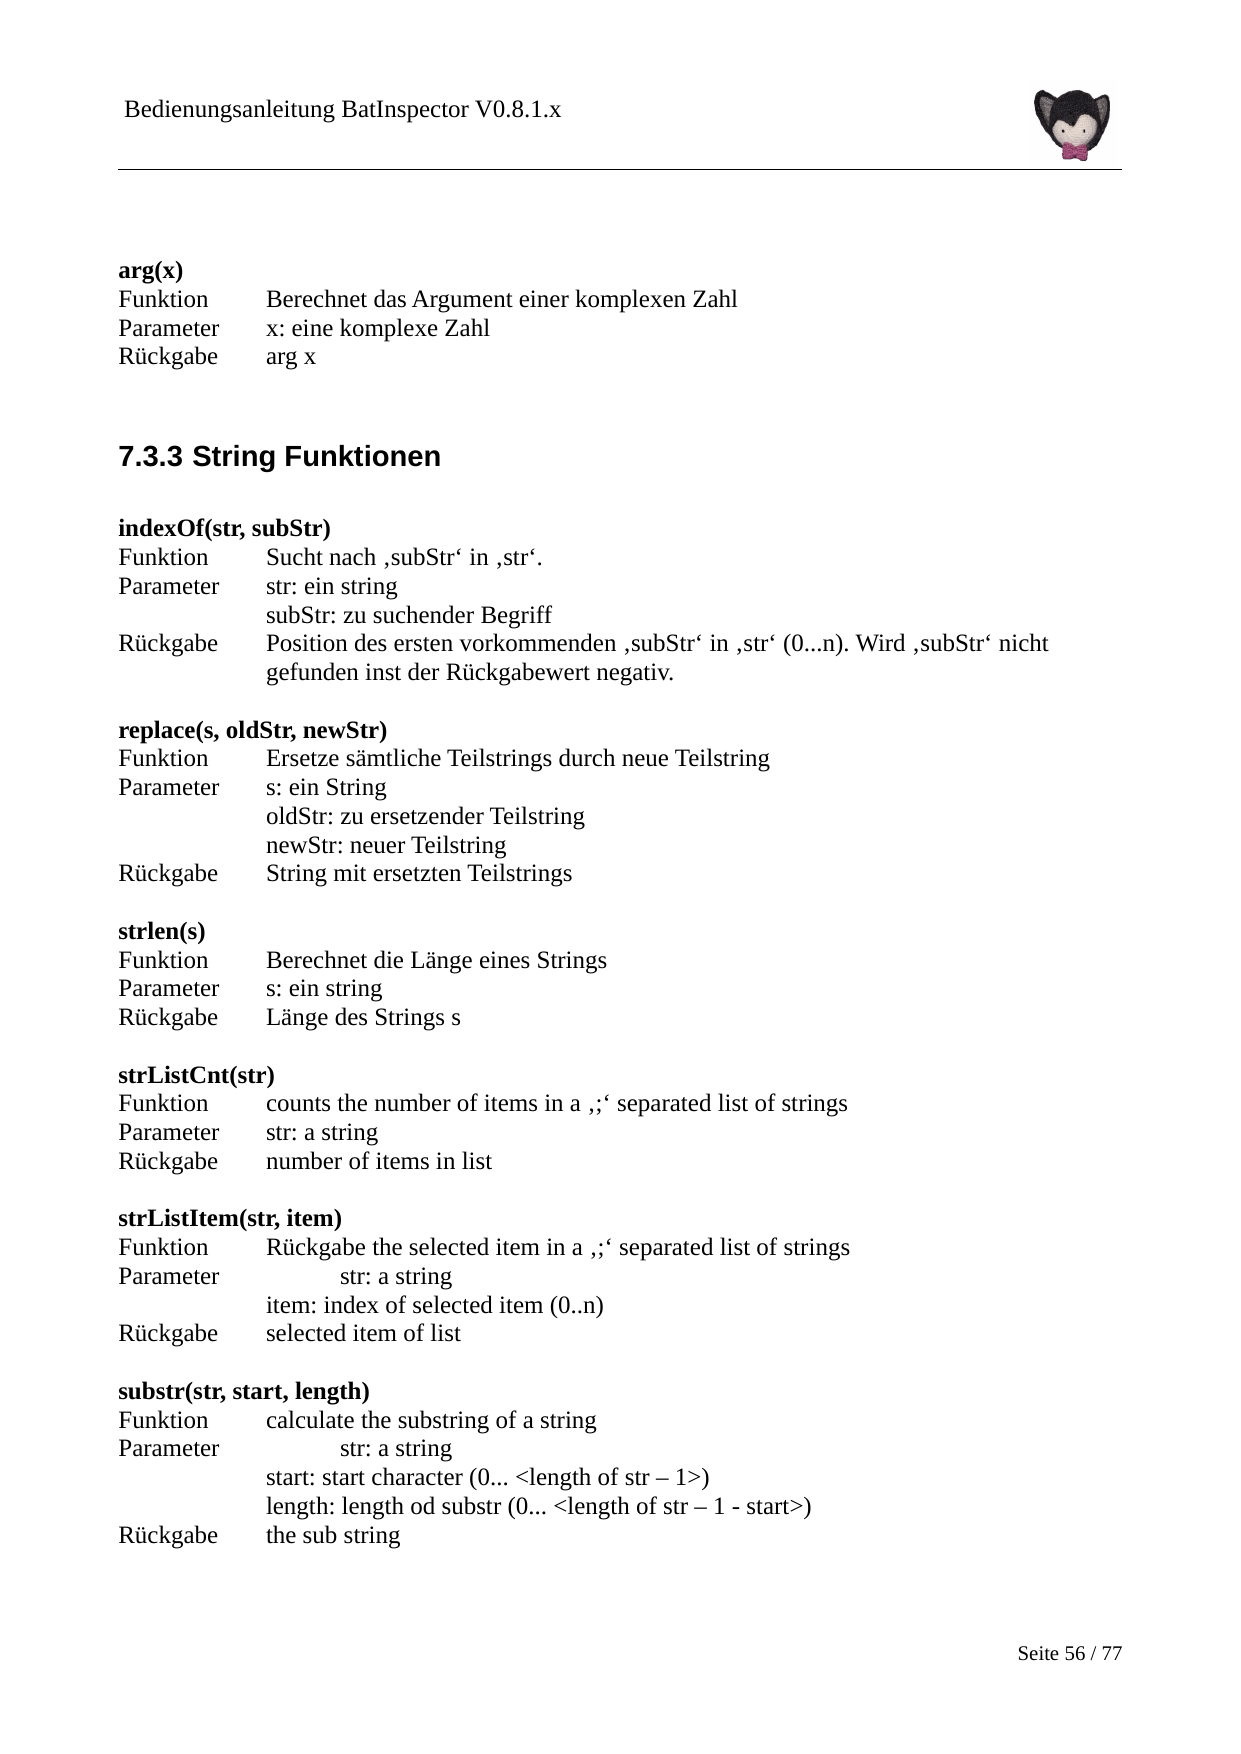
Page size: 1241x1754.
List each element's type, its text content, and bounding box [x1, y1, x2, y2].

text Funktion calculate the substring of a string [118, 1405, 1122, 1433]
text Parameter str: a string item: index of selected item (0..n) Rückgabe selected item of list [118, 1261, 1122, 1347]
subtitle String Funktionen [118, 439, 1122, 472]
text Funktion Ersetze sämtliche Teilstrings durch neue Teilstring [118, 743, 1122, 772]
text Rückgabe arg x [118, 341, 1122, 370]
picture [1030, 80, 1119, 169]
text Funktion counts the number of items in a ‚;‘ separated list of strings [118, 1088, 1122, 1117]
text Rückgabe the sub string [118, 1520, 1122, 1548]
text Rückgabe String mit ersetzten Teilstrings [118, 858, 1122, 887]
text Rückgabe Position des ersten vorkommenden ‚subStr‘ in ‚str‘ (0...n). Wird ‚subStr‘ nicht gefunden inst der Rückgabewert negativ. [118, 628, 1122, 686]
text Parameter str: a string start: start character (0... <length of str – 1>) length: length od substr (0... <length of str – 1 - start>) [118, 1433, 1122, 1520]
text arg(x) [118, 255, 1122, 284]
text substr(str, start, length) [118, 1376, 1122, 1405]
text Funktion Berechnet das Argument einer komplexen Zahl [118, 284, 1122, 313]
text Parameter x: eine komplexe Zahl [118, 313, 1122, 341]
text Parameter str: ein string subStr: zu suchender Begriff [118, 571, 1122, 628]
text Funktion Rückgabe the selected item in a ‚;‘ separated list of strings [118, 1232, 1122, 1261]
text strlen(s) [118, 916, 1122, 945]
text Parameter s: ein String oldStr: zu ersetzender Teilstring [118, 772, 1122, 830]
text strListItem(str, item) [118, 1203, 1122, 1232]
text strListCnt(str) [118, 1060, 1122, 1088]
text Parameter s: ein string [118, 973, 1122, 1002]
text newStr: neuer Teilstring [118, 830, 1122, 858]
text Funktion Berechnet die Länge eines Strings [118, 945, 1122, 973]
text Funktion Sucht nach ‚subStr‘ in ‚str‘. [118, 542, 1122, 571]
text Rückgabe Länge des Strings s [118, 1002, 1122, 1031]
text replace(s, oldStr, newStr) [118, 715, 1122, 743]
text indexOf(str, subStr) [118, 513, 1122, 542]
text Parameter str: a string Rückgabe number of items in list [118, 1117, 1122, 1175]
